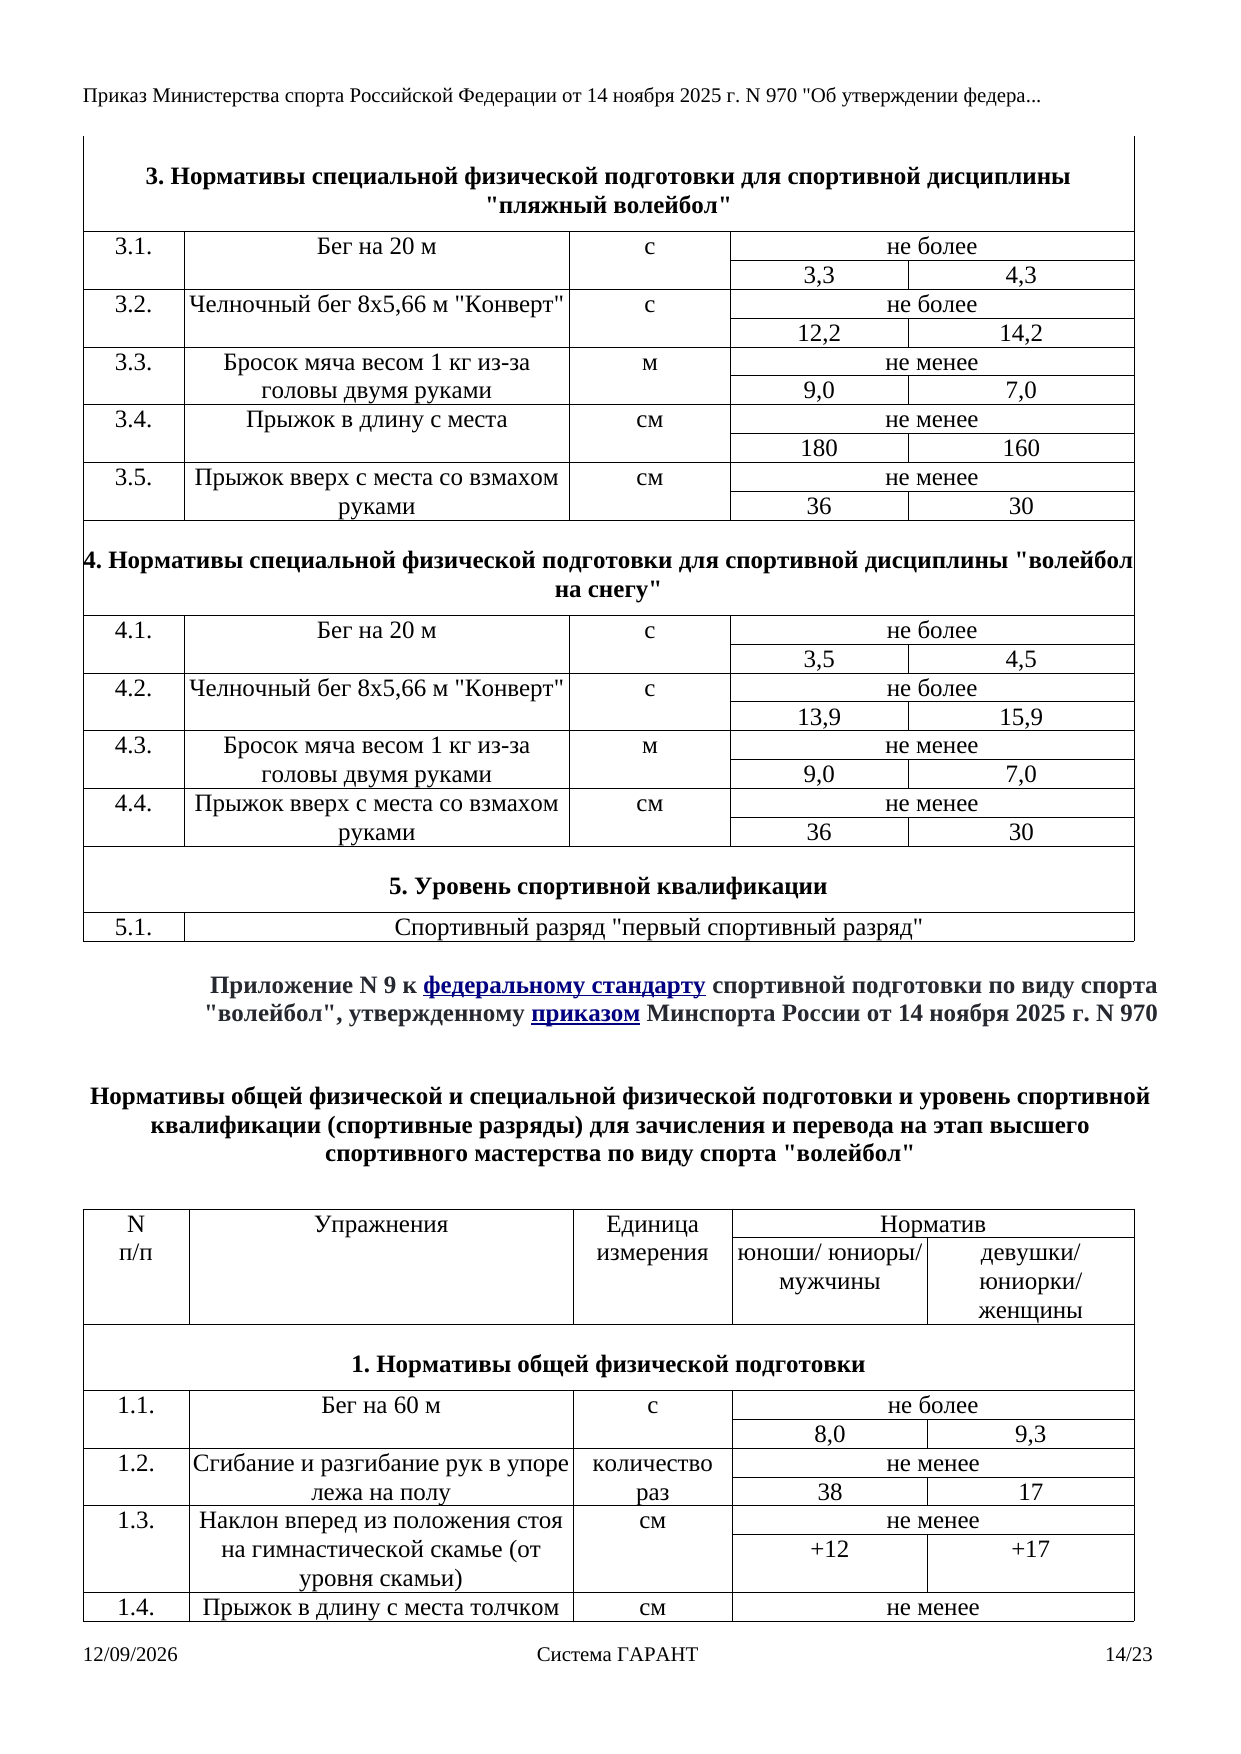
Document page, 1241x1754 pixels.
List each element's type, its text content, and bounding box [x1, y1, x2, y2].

table_header N п/п [84, 1210, 189, 1324]
table_cell 4. Нормативы специальной физической подготовки для спортивной дисциплины "волейбол на снегу" [84, 521, 1134, 615]
table_cell Бросок мяча весом 1 кг из-за головы двумя руками [185, 348, 569, 404]
table_cell Прыжок вверх с места со взмахом руками [185, 789, 569, 846]
table_cell 180 [731, 434, 908, 462]
table_cell 4,5 [909, 645, 1134, 673]
table_cell 1.3. [84, 1506, 189, 1592]
table_cell не менее [731, 463, 1134, 491]
table_cell 3.1. [84, 232, 184, 289]
table_cell 3.4. [84, 405, 184, 462]
table_cell с [570, 232, 730, 289]
table_cell м [570, 348, 730, 404]
table_cell 9,0 [731, 760, 908, 788]
table_cell Прыжок вверх с места со взмахом руками [185, 463, 569, 520]
table_cell см [570, 463, 730, 520]
table_cell см [570, 405, 730, 462]
table_cell 3,5 [731, 645, 908, 673]
table_cell девушки/ юниорки/ женщины [928, 1238, 1134, 1324]
table_cell 4.1. [84, 616, 184, 673]
table_header Единица измерения [574, 1210, 732, 1324]
table_cell 30 [909, 492, 1134, 520]
table_cell 4.3. [84, 731, 184, 788]
table_cell Бег на 20 м [185, 232, 569, 289]
table_cell с [574, 1391, 732, 1448]
table_cell 4,3 [909, 261, 1134, 289]
table_cell Бег на 60 м [190, 1391, 573, 1448]
table_cell см [574, 1506, 732, 1592]
table_cell 4.2. [84, 674, 184, 730]
table_cell 3.3. [84, 348, 184, 404]
table_cell 17 [928, 1478, 1134, 1505]
table_cell не менее [733, 1449, 1134, 1477]
table_cell см [570, 789, 730, 846]
table_cell 1.2. [84, 1449, 189, 1505]
table_cell 160 [909, 434, 1134, 462]
table_cell 7,0 [909, 760, 1134, 788]
table_cell Челночный бег 8x5,66 м "Конверт" [185, 290, 569, 347]
table_cell не менее [731, 405, 1134, 433]
table_cell +17 [928, 1535, 1134, 1592]
table_cell не более [731, 674, 1134, 701]
text Приложение N 9 к федеральному стандарту спортивной подготовки по виду спорта "волейбол", утвержденному приказом Минспорта России от 14 ноября 2025 г. N 970 [83, 970, 1157, 1027]
table_cell не более [731, 616, 1134, 644]
table_cell 7,0 [909, 376, 1134, 404]
table_cell 9,3 [928, 1420, 1134, 1448]
table_cell 36 [731, 492, 908, 520]
table_cell 1. Нормативы общей физической подготовки [84, 1325, 1134, 1390]
table_cell см [574, 1593, 732, 1621]
table_cell не менее [731, 348, 1134, 375]
table_cell Бросок мяча весом 1 кг из-за головы двумя руками [185, 731, 569, 788]
table_cell 9,0 [731, 376, 908, 404]
table_cell не более [733, 1391, 1134, 1419]
table_cell с [570, 616, 730, 673]
table_cell 12,2 [731, 319, 908, 347]
table_cell не менее [731, 789, 1134, 817]
table_cell 36 [731, 818, 908, 846]
table_cell Сгибание и разгибание рук в упоре лежа на полу [190, 1449, 573, 1505]
table_cell Бег на 20 м [185, 616, 569, 673]
subtitle Нормативы общей физической и специальной физической подготовки и уровень спортивной квалификации (спортивные разряды) для зачисления и перевода на этап высшего спортивного мастерства по виду спорта "волейбол" [83, 1081, 1157, 1167]
table_cell не менее [731, 731, 1134, 759]
table_cell 13,9 [731, 702, 908, 730]
table_cell с [570, 674, 730, 730]
table_cell 38 [733, 1478, 927, 1505]
table_cell с [570, 290, 730, 347]
table_cell 8,0 [733, 1420, 927, 1448]
table_cell 1.4. [84, 1593, 189, 1621]
table_cell юноши/ юниоры/ мужчины [733, 1238, 927, 1324]
table_cell Наклон вперед из положения стоя на гимнастической скамье (от уровня скамьи) [190, 1506, 573, 1592]
table_cell 30 [909, 818, 1134, 846]
table_cell м [570, 731, 730, 788]
table_cell 5. Уровень спортивной квалификации [84, 847, 1134, 912]
table_cell 5.1. [84, 913, 184, 941]
table_header Упражнения [190, 1210, 573, 1324]
table_cell 3.2. [84, 290, 184, 347]
table_cell не более [731, 290, 1134, 318]
table_cell Прыжок в длину с места толчком [190, 1593, 573, 1621]
table_cell Челночный бег 8x5,66 м "Конверт" [185, 674, 569, 730]
table_cell +12 [733, 1535, 927, 1592]
table_cell не более [731, 232, 1134, 260]
table_cell 15,9 [909, 702, 1134, 730]
table_cell 14,2 [909, 319, 1134, 347]
table_header Норматив [733, 1210, 1134, 1237]
table_cell не менее [733, 1506, 1134, 1534]
table_cell 3. Нормативы специальной физической подготовки для спортивной дисциплины "пляжный волейбол" [84, 136, 1134, 231]
table_cell 3,3 [731, 261, 908, 289]
table_cell 4.4. [84, 789, 184, 846]
table_cell 3.5. [84, 463, 184, 520]
table_cell Прыжок в длину с места [185, 405, 569, 462]
table_cell 1.1. [84, 1391, 189, 1448]
table_cell не менее [733, 1593, 1134, 1621]
table_cell количество раз [574, 1449, 732, 1505]
table_cell Спортивный разряд "первый спортивный разряд" [185, 913, 1134, 941]
